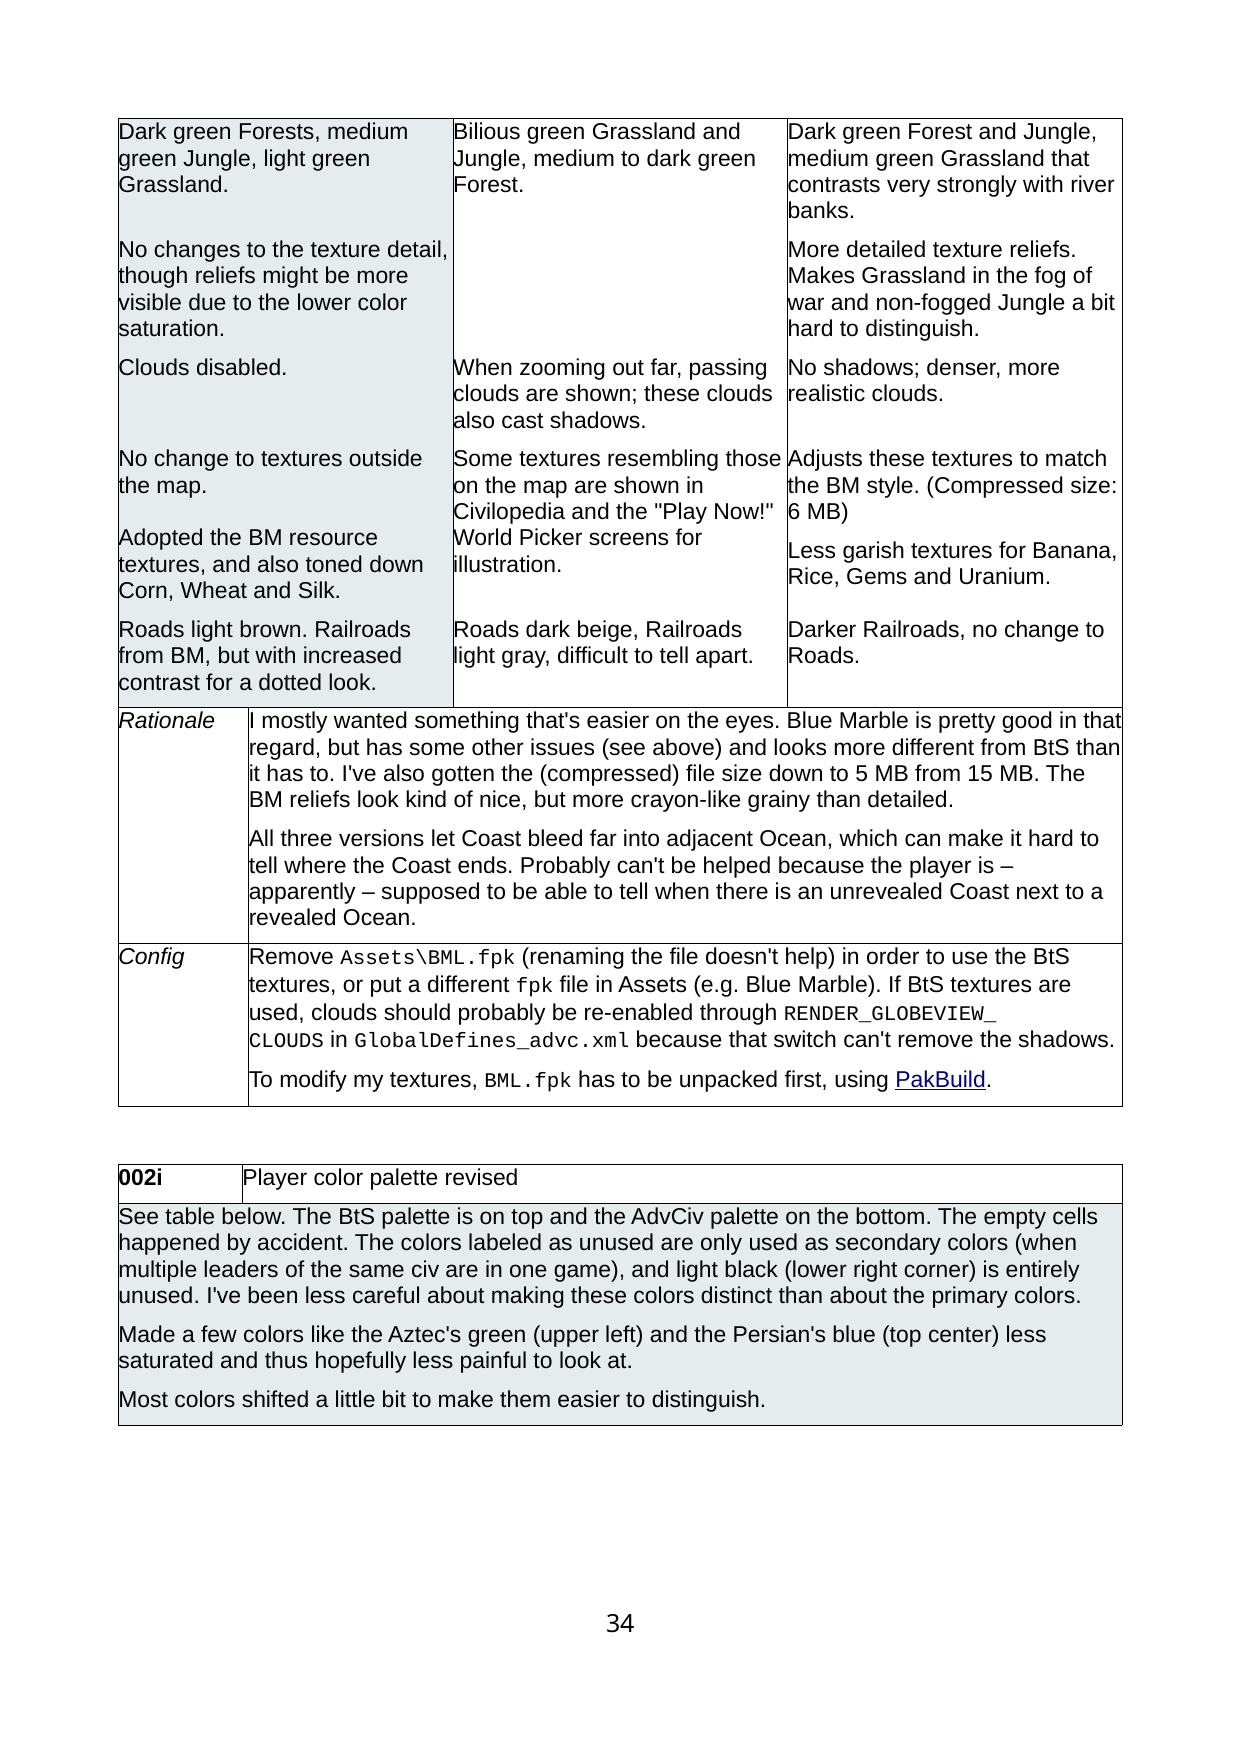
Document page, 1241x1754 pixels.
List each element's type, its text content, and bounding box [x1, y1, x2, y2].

table_cell Rationale [119, 708, 248, 943]
table_header Player color palette revised [243, 1165, 1122, 1203]
table_cell Dark green Forests, medium green Jungle, light green Grassland. No changes to the texture detail, though reliefs might be more visible due to the lower color saturation. Clouds disabled. No change to textures outside the map. Adopted the BM resource textures, and also toned down Corn, Wheat and Silk. Roads light brown. Railroads from BM, but with increased contrast for a dotted look. [119, 119, 453, 707]
table_cell Dark green Forest and Jungle, medium green Grassland that contrasts very strongly with river banks. More detailed texture reliefs. Makes Grassland in the fog of war and non-fogged Jungle a bit hard to distinguish. No shadows; denser, more realistic clouds. Adjusts these textures to match the BM style. (Compressed size: 6 MB) Less garish textures for Banana, Rice, Gems and Uranium. Darker Railroads, no change to Roads. [788, 119, 1122, 707]
table_cell Remove Assets\BML.fpk (renaming the file doesn't help) in order to use the BtS textures, or put a different fpk file in Assets (e.g. Blue Marble). If BtS textures are used, clouds should probably be re-enabled through RENDER_GLOBEVIEW_ CLOUDS in GlobalDefines_advc.xml because that switch can't remove the shadows. To modify my textures, BML.fpk has to be unpacked first, using PakBuild. [249, 944, 1122, 1106]
table_header 002i [119, 1165, 242, 1203]
table_cell Bilious green Grassland and Jungle, medium to dark green Forest. When zooming out far, passing clouds are shown; these clouds also cast shadows. Some textures resembling those on the map are shown in Civilopedia and the "Play Now!" World Picker screens for illustration. Roads dark beige, Railroads light gray, difficult to tell apart. [454, 119, 787, 707]
table_cell I mostly wanted something that's easier on the eyes. Blue Marble is pretty good in that regard, but has some other issues (see above) and looks more different from BtS than it has to. I've also gotten the (compressed) file size down to 5 MB from 15 MB. The BM reliefs look kind of nice, but more crayon-like grainy than detailed. All three versions let Coast bleed far into adjacent Ocean, which can make it hard to tell where the Coast ends. Probably can't be helped because the player is – apparently – supposed to be able to tell when there is an unrevealed Coast next to a revealed Ocean. [249, 708, 1122, 943]
table_cell See table below. The BtS palette is on top and the AdvCiv palette on the bottom. The empty cells happened by accident. The colors labeled as unused are only used as secondary colors (when multiple leaders of the same civ are in one game), and light black (lower right corner) is entirely unused. I've been less careful about making these colors distinct than about the primary colors. Made a few colors like the Aztec's green (upper left) and the Persian's blue (top center) less saturated and thus hopefully less painful to look at. Most colors shifted a little bit to make them easier to distinguish. [119, 1204, 1122, 1425]
table_cell Config [119, 944, 248, 1106]
